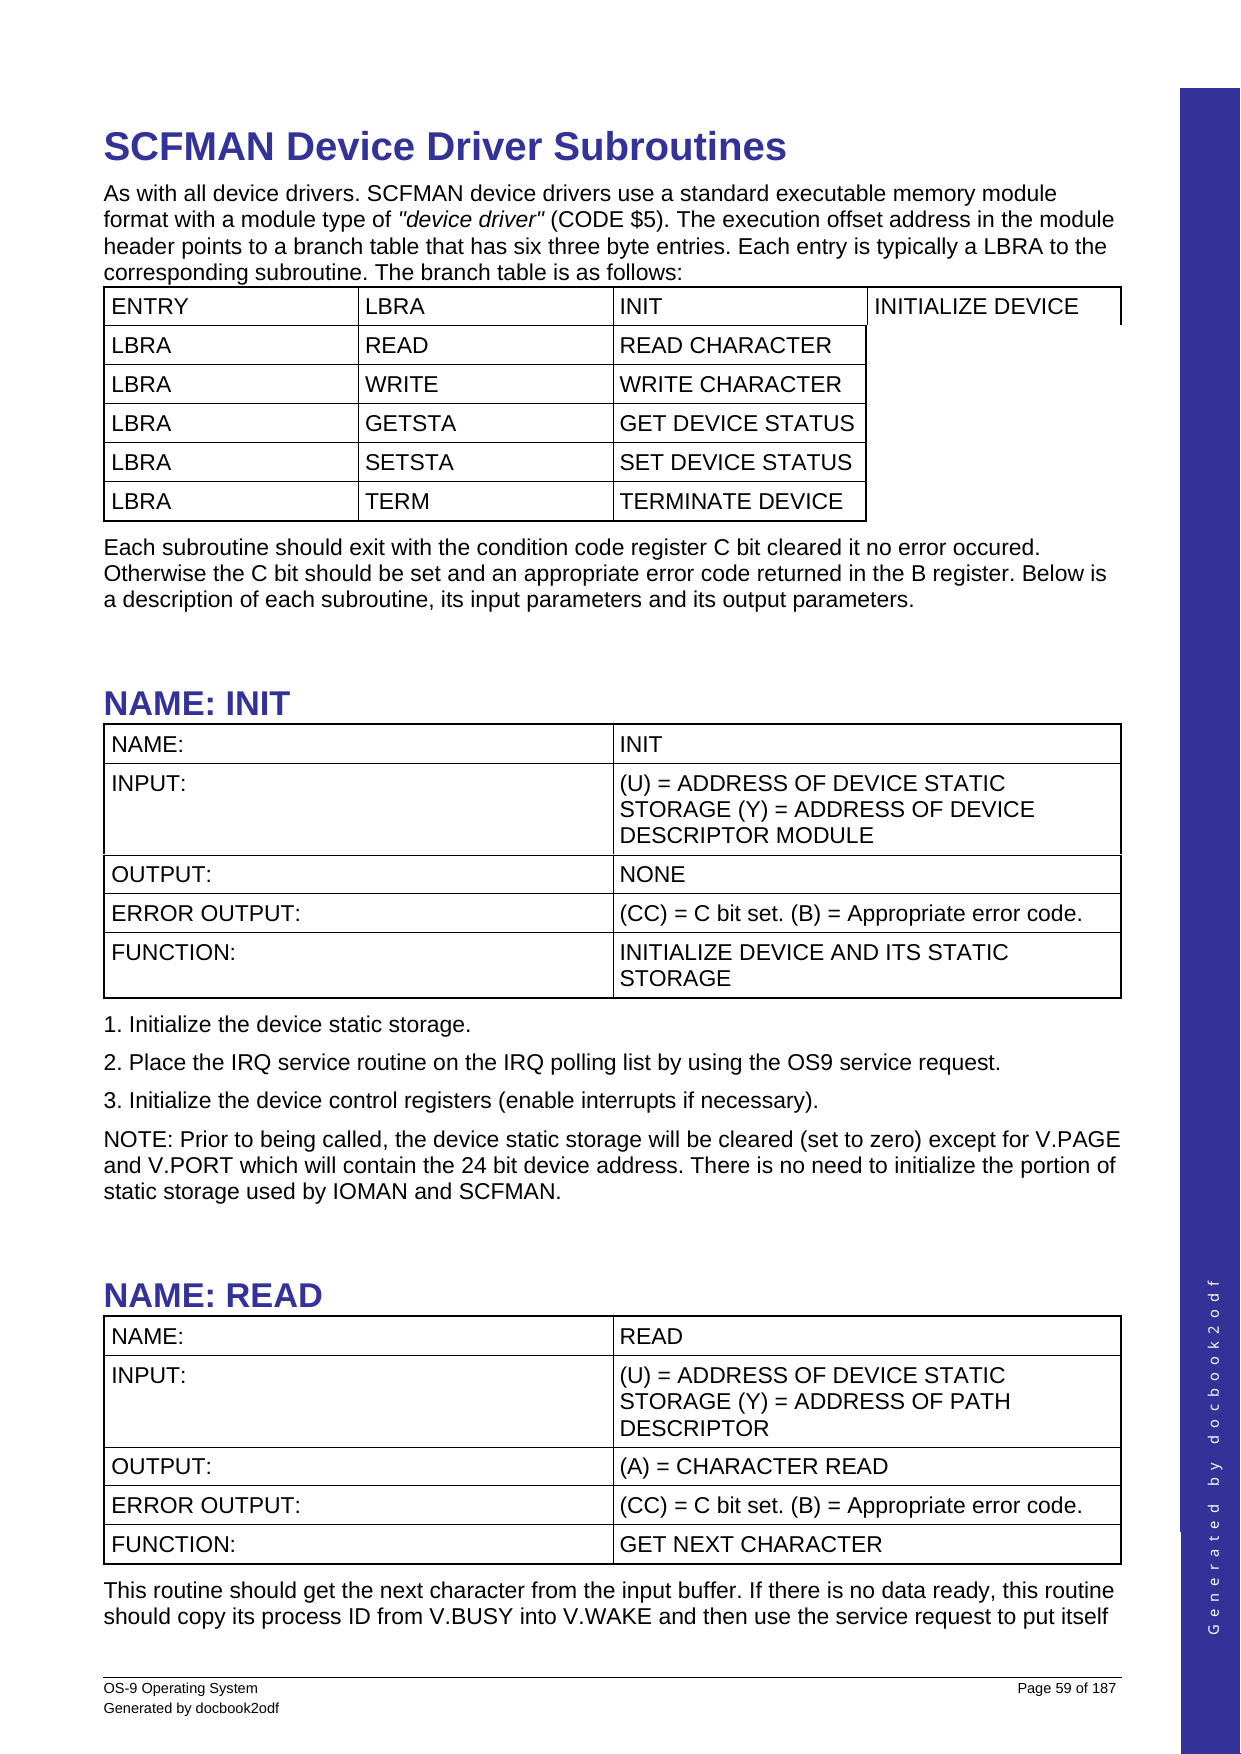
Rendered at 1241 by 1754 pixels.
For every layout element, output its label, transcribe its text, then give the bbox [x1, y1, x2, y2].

table_cell (U) = ADDRESS OF DEVICE STATIC STORAGE (Y) = ADDRESS OF PATH DESCRIPTOR [614, 1356, 1120, 1447]
table_cell FUNCTION: [105, 933, 613, 997]
table_header INITIALIZE DEVICE [868, 288, 1120, 325]
table_cell READ CHARACTER [614, 326, 865, 364]
table_cell LBRA [105, 365, 358, 403]
text 3. Initialize the device control registers (enable interrupts if necessary). [103, 1087, 1122, 1114]
table_header ENTRY [105, 288, 358, 325]
table_cell OUTPUT: [105, 1448, 613, 1485]
table_cell (U) = ADDRESS OF DEVICE STATIC STORAGE (Y) = ADDRESS OF DEVICE DESCRIPTOR MODULE [614, 764, 1120, 854]
table_cell TERMINATE DEVICE [614, 482, 865, 520]
text Each subroutine should exit with the condition code register C bit cleared it no error occured. Otherwise the C bit should be set and an appropriate error code returned in the B register. Below is a description of each subroutine, its input parameters and its output parameters. [103, 533, 1122, 613]
subtitle SCFMAN Device Driver Subroutines [103, 122, 1122, 168]
table_cell INPUT: [105, 764, 613, 854]
table_cell WRITE [359, 365, 613, 403]
table_cell OUTPUT: [105, 856, 613, 893]
table_header NAME: [105, 1317, 613, 1355]
subtitle NAME: READ [103, 1276, 1122, 1315]
table_header INIT [614, 288, 867, 325]
table_cell WRITE CHARACTER [614, 365, 865, 403]
table_cell (A) = CHARACTER READ [614, 1448, 1120, 1485]
table_cell INITIALIZE DEVICE AND ITS STATIC STORAGE [614, 933, 1120, 997]
text As with all device drivers. SCFMAN device drivers use a standard executable memory module format with a module type of "device driver" (CODE $5). The execution offset address in the module header points to a branch table that has six three byte entries. Each entry is typically a LBRA to the corresponding subroutine. The branch table is as follows: [103, 180, 1122, 286]
table_cell GET NEXT CHARACTER [614, 1525, 1120, 1563]
table_cell SETSTA [359, 443, 613, 481]
table_header NAME: [105, 725, 613, 763]
table_cell SET DEVICE STATUS [614, 443, 865, 481]
table_cell (CC) = C bit set. (B) = Appropriate error code. [614, 1486, 1120, 1524]
table_header INIT [614, 725, 1120, 763]
text NOTE: Prior to being called, the device static storage will be cleared (set to zero) except for V.PAGE and V.PORT which will contain the 24 bit device address. There is no need to initialize the portion of static storage used by IOMAN and SCFMAN. [103, 1126, 1122, 1205]
table_cell READ [359, 326, 613, 364]
table_cell ERROR OUTPUT: [105, 1486, 613, 1524]
table_cell GETSTA [359, 404, 613, 442]
table_cell TERM [359, 482, 613, 520]
table_cell INPUT: [105, 1356, 613, 1447]
subtitle NAME: INIT [103, 683, 1122, 723]
table_header READ [614, 1317, 1120, 1355]
table_cell LBRA [105, 443, 358, 481]
table_cell LBRA [105, 482, 358, 520]
text 1. Initialize the device static storage. [103, 1011, 1122, 1038]
table_cell (CC) = C bit set. (B) = Appropriate error code. [614, 894, 1120, 932]
table_cell ERROR OUTPUT: [105, 894, 613, 932]
table_cell NONE [614, 856, 1120, 893]
table_cell GET DEVICE STATUS [614, 404, 865, 442]
table_cell LBRA [105, 326, 358, 364]
text 2. Place the IRQ service routine on the IRQ polling list by using the OS9 service request. [103, 1049, 1122, 1076]
text This routine should get the next character from the input buffer. If there is no data ready, this routine should copy its process ID from V.BUSY into V.WAKE and then use the service request to put itself [103, 1577, 1122, 1630]
table_cell LBRA [105, 404, 358, 442]
table_cell FUNCTION: [105, 1525, 613, 1563]
table_header LBRA [359, 288, 613, 325]
